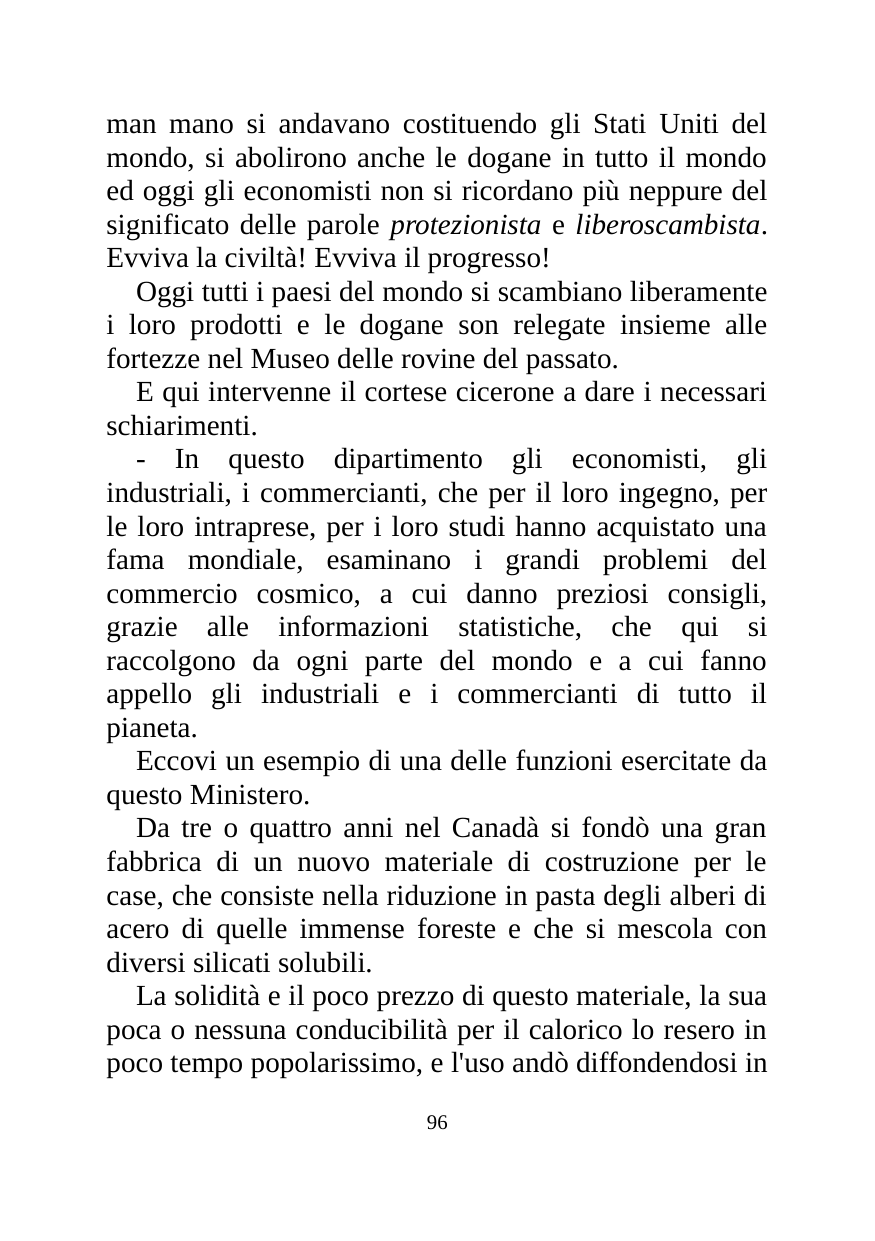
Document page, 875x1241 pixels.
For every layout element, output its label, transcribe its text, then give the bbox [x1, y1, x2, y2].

text Oggi tutti i paesi del mondo si scambiano liberamente i loro prodotti e le dogane son relegate insieme alle fortezze nel Museo delle rovine del passato. [106, 274, 768, 374]
text E qui intervenne il cortese cicerone a dare i necessari schiarimenti. [106, 374, 768, 442]
text La solidità e il poco prezzo di questo materiale, la sua poca o nessuna conducibilità per il calorico lo resero in poco tempo popolarissimo, e l'uso andò diffondendosi in [106, 978, 768, 1079]
text Da tre o quattro anni nel Canadà si fondò una gran fabbrica di un nuovo materiale di costruzione per le case, che consiste nella riduzione in pasta degli alberi di acero di quelle immense foreste e che si mescola con diversi silicati solubili. [106, 811, 768, 978]
text man mano si andavano costituendo gli Stati Uniti del mondo, si abolirono anche le dogane in tutto il mondo ed oggi gli economisti non si ricordano più neppure del significato delle parole protezionista e liberoscambista. Evviva la civiltà! Evviva il progresso! [106, 106, 768, 274]
text Eccovi un esempio di una delle funzioni esercitate da questo Ministero. [106, 743, 768, 811]
text - In questo dipartimento gli economisti, gli industriali, i commercianti, che per il loro ingegno, per le loro intraprese, per i loro studi hanno acquistato una fama mondiale, esaminano i grandi problemi del commercio cosmico, a cui danno preziosi consigli, grazie alle informazioni statistiche, che qui si raccolgono da ogni parte del mondo e a cui fanno appello gli industriali e i commercianti di tutto il pianeta. [106, 442, 768, 743]
